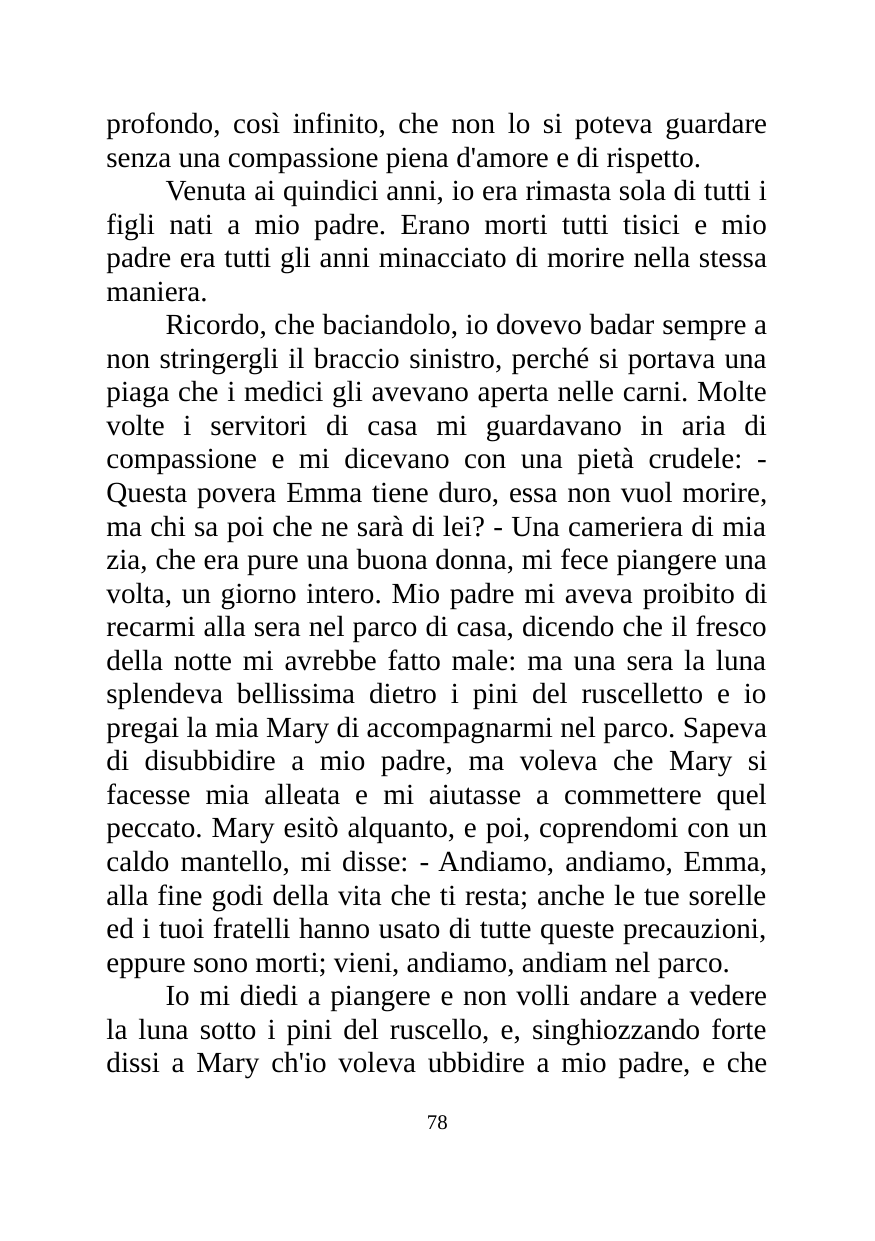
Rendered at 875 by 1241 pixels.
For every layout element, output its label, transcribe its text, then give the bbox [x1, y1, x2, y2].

text Venuta ai quindici anni, io era rimasta sola di tutti i figli nati a mio padre. Erano morti tutti tisici e mio padre era tutti gli anni minacciato di morire nella stessa maniera. [106, 173, 768, 307]
text profondo, così infinito, che non lo si poteva guardare senza una compassione piena d'amore e di rispetto. [106, 106, 768, 173]
text Ricordo, che baciandolo, io dovevo badar sempre a non stringergli il braccio sinistro, perché si portava una piaga che i medici gli avevano aperta nelle carni. Molte volte i servitori di casa mi guardavano in aria di compassione e mi dicevano con una pietà crudele: - Questa povera Emma tiene duro, essa non vuol morire, ma chi sa poi che ne sarà di lei? - Una cameriera di mia zia, che era pure una buona donna, mi fece piangere una volta, un giorno intero. Mio padre mi aveva proibito di recarmi alla sera nel parco di casa, dicendo che il fresco della notte mi avrebbe fatto male: ma una sera la luna splendeva bellissima dietro i pini del ruscelletto e io pregai la mia Mary di accompagnarmi nel parco. Sapeva di disubbidire a mio padre, ma voleva che Mary si facesse mia alleata e mi aiutasse a commettere quel peccato. Mary esitò alquanto, e poi, coprendomi con un caldo mantello, mi disse: - Andiamo, andiamo, Emma, alla fine godi della vita che ti resta; anche le tue sorelle ed i tuoi fratelli hanno usato di tutte queste precauzioni, eppure sono morti; vieni, andiamo, andiam nel parco. [106, 307, 768, 978]
text Io mi diedi a piangere e non volli andare a vedere la luna sotto i pini del ruscello, e, singhiozzando forte dissi a Mary ch'io voleva ubbidire a mio padre, e che [106, 978, 768, 1079]
